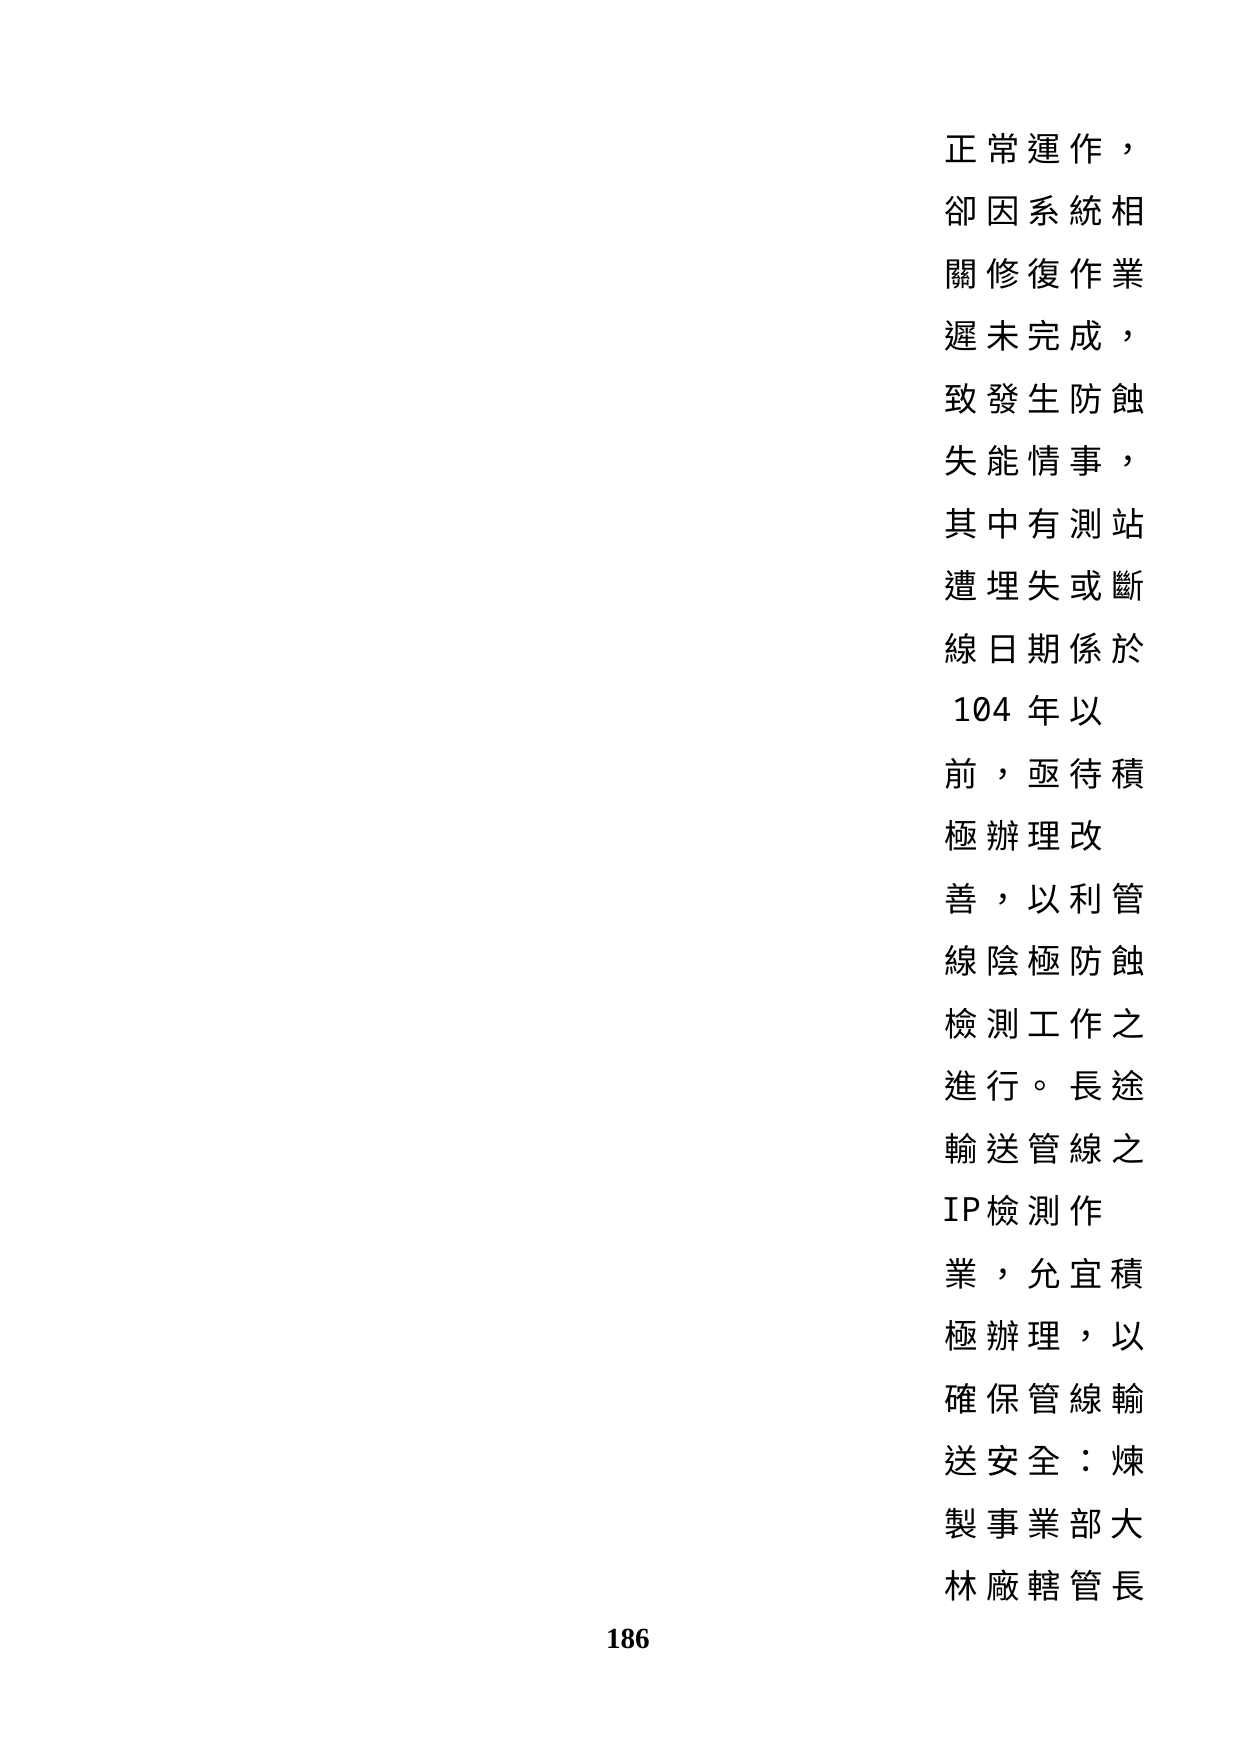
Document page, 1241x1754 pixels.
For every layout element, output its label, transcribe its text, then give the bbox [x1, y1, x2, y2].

list 正常運作，卻因系統相關修復作業遲未完成，致發生防蝕失能情事，其中有測站遭埋失或斷線日期係於104年以前，亟待積極辦理改善，以利管線陰極防蝕檢測工作之進行。長途輸送管線之IP檢測作業，允宜積極辦理，以確保管線輸送安全：煉製事業部大林廠轄管長 [849, 105, 1148, 1605]
